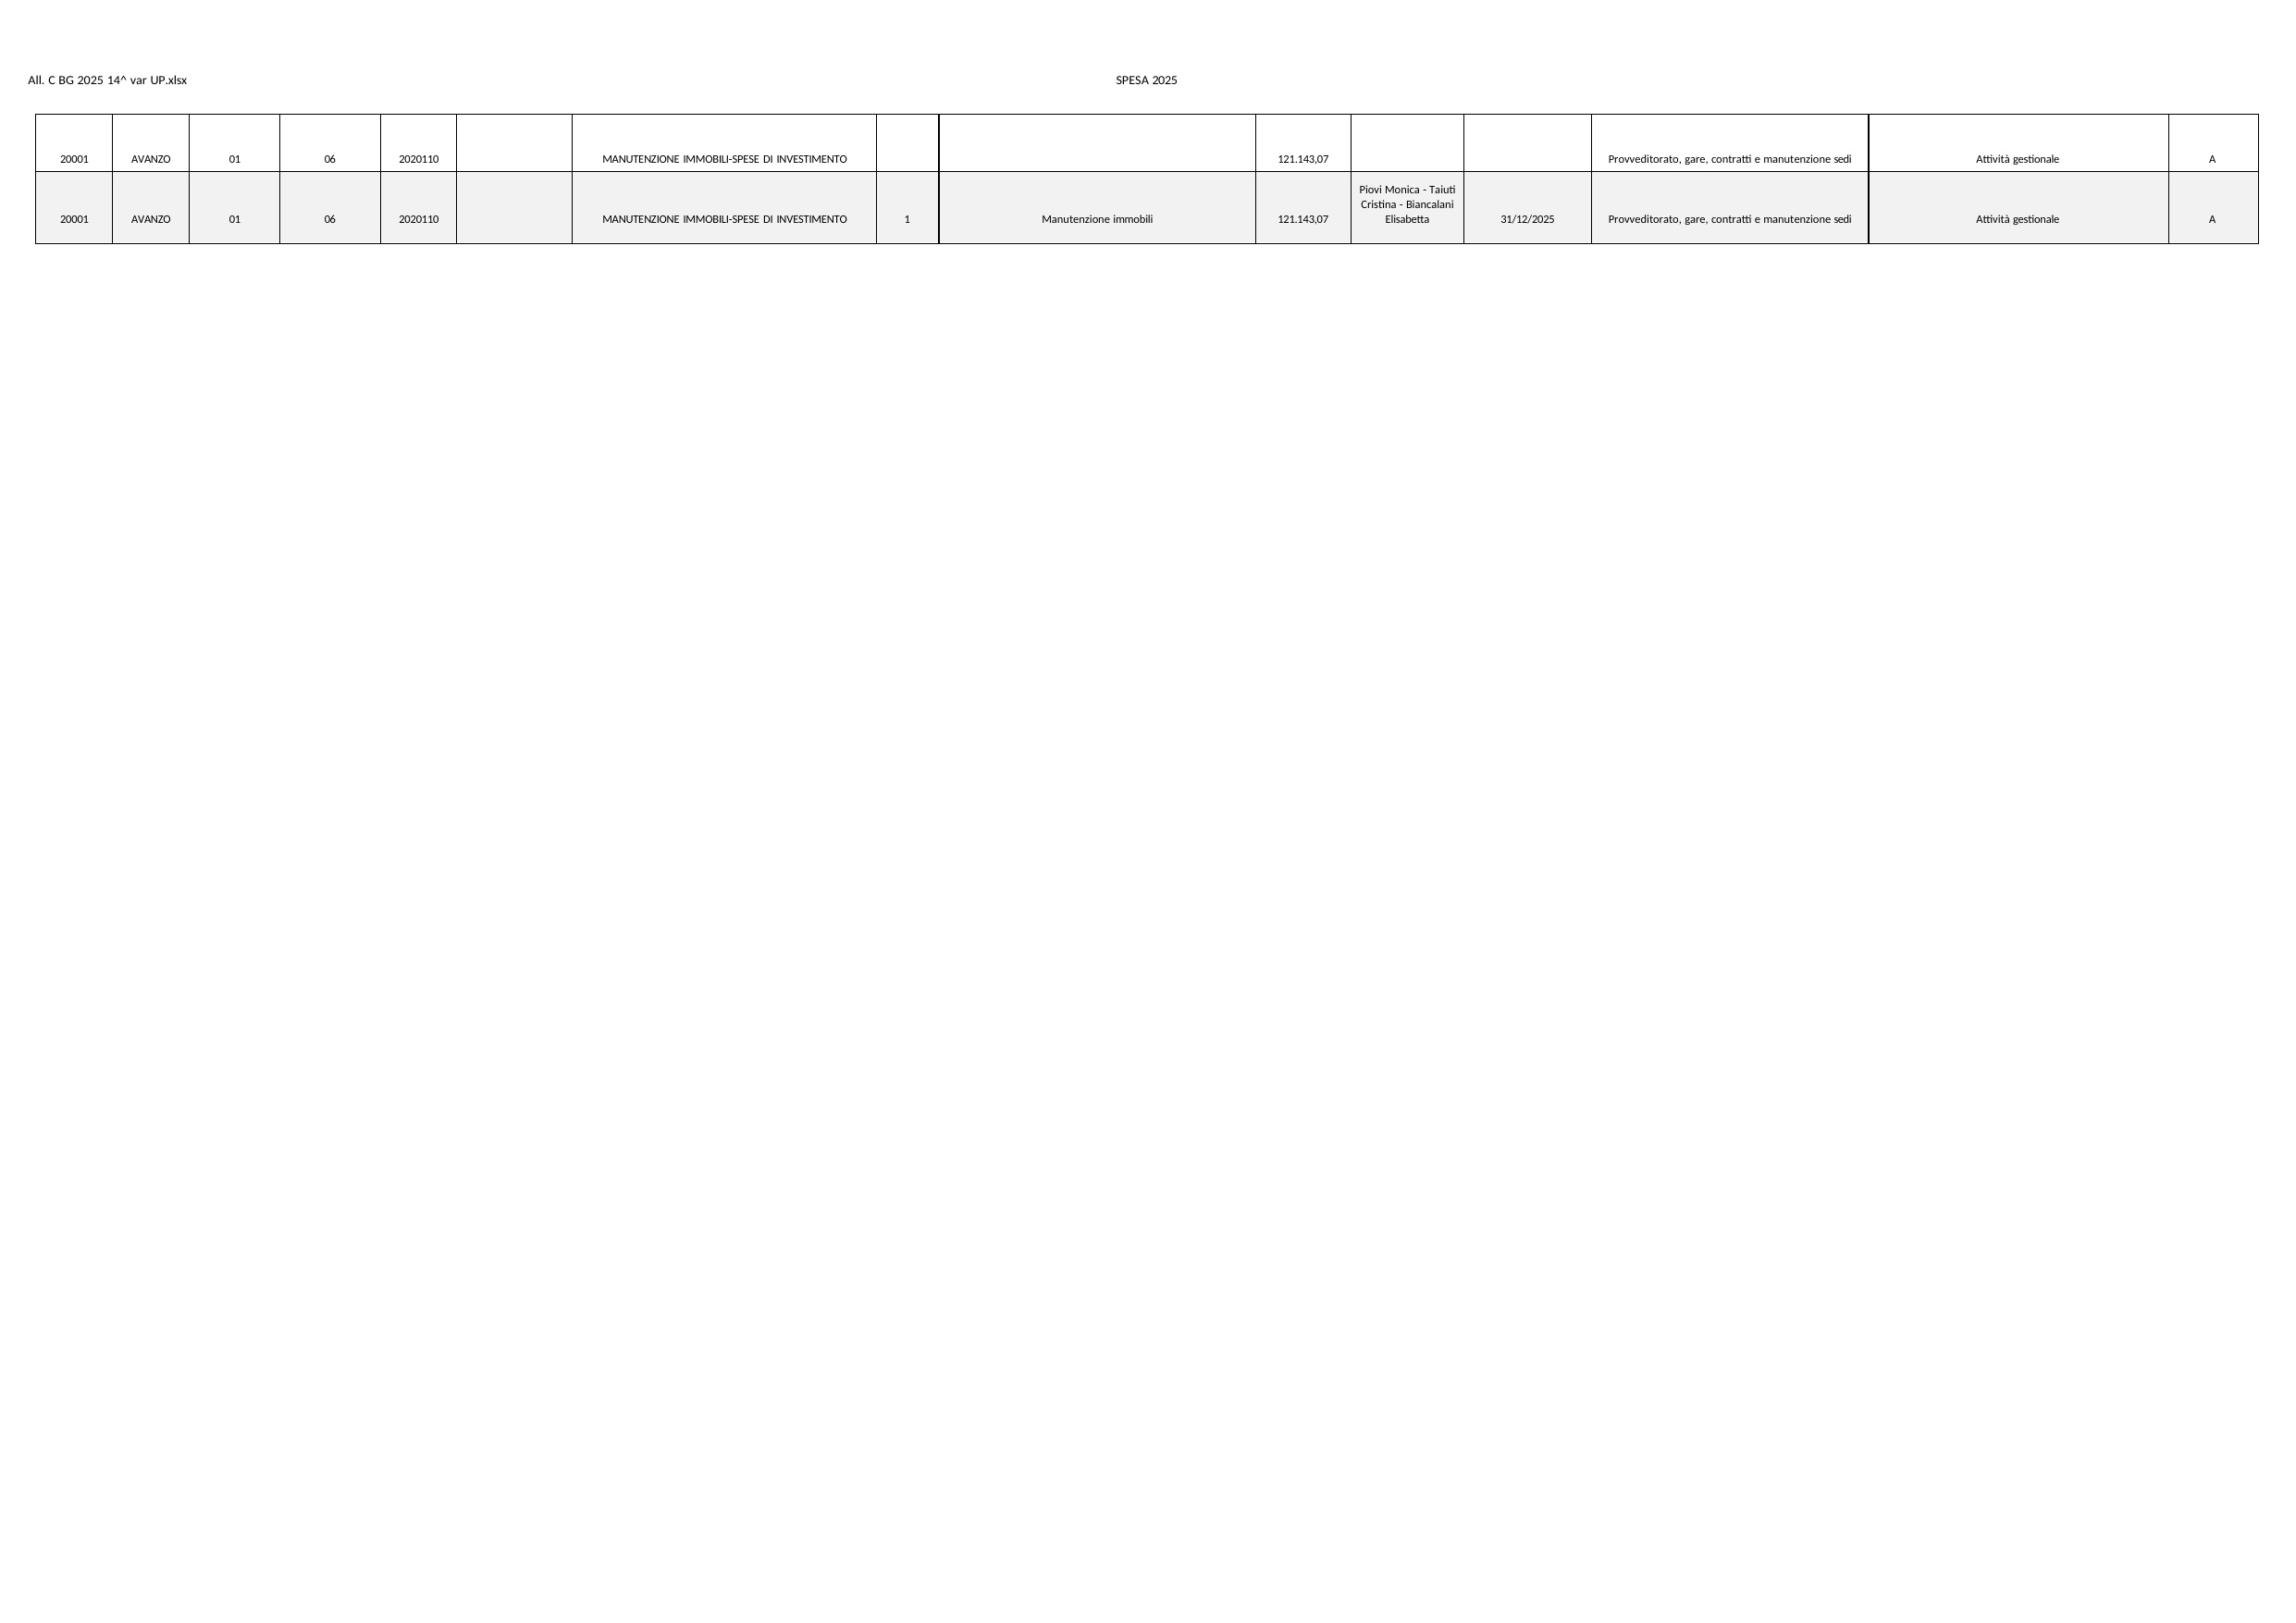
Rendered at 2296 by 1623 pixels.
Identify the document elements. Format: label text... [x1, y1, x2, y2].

table_cell AVANZO [113, 172, 189, 242]
table_cell 121.143,07 [1256, 172, 1351, 242]
table_cell A [2169, 115, 2258, 170]
table_cell [1464, 115, 1591, 170]
table_cell 121.143,07 [1256, 115, 1351, 170]
table_cell 2020110 [381, 115, 456, 170]
table_cell MANUTENZIONE IMMOBILI-SPESE DI INVESTIMENTO [573, 115, 876, 170]
table_cell 01 [190, 115, 279, 170]
table_cell Attività gestionale [1870, 172, 2168, 242]
table_cell A [2169, 172, 2258, 242]
table_cell Provveditorato, gare, contratti e manutenzione sedi [1592, 115, 1868, 170]
table_cell Manutenzione immobili [940, 172, 1255, 242]
table_cell MANUTENZIONE IMMOBILI-SPESE DI INVESTIMENTO [573, 172, 876, 242]
table_cell 1 [877, 172, 938, 242]
table_cell 20001 [36, 172, 112, 242]
table_cell 06 [280, 172, 380, 242]
table_cell [940, 115, 1255, 170]
table_cell [1352, 115, 1463, 170]
table_cell [457, 115, 572, 170]
table_cell [457, 172, 572, 242]
table_cell Piovi Monica - Taiuti Cristina - Biancalani Elisabetta [1352, 172, 1463, 242]
table_cell AVANZO [113, 115, 189, 170]
table_cell 06 [280, 115, 380, 170]
table_cell 01 [190, 172, 279, 242]
table_cell Provveditorato, gare, contratti e manutenzione sedi [1592, 172, 1868, 242]
table_cell 2020110 [381, 172, 456, 242]
table_cell 31/12/2025 [1464, 172, 1591, 242]
table_cell Attività gestionale [1870, 115, 2168, 170]
table_cell [877, 115, 938, 170]
table_cell 20001 [36, 115, 112, 170]
